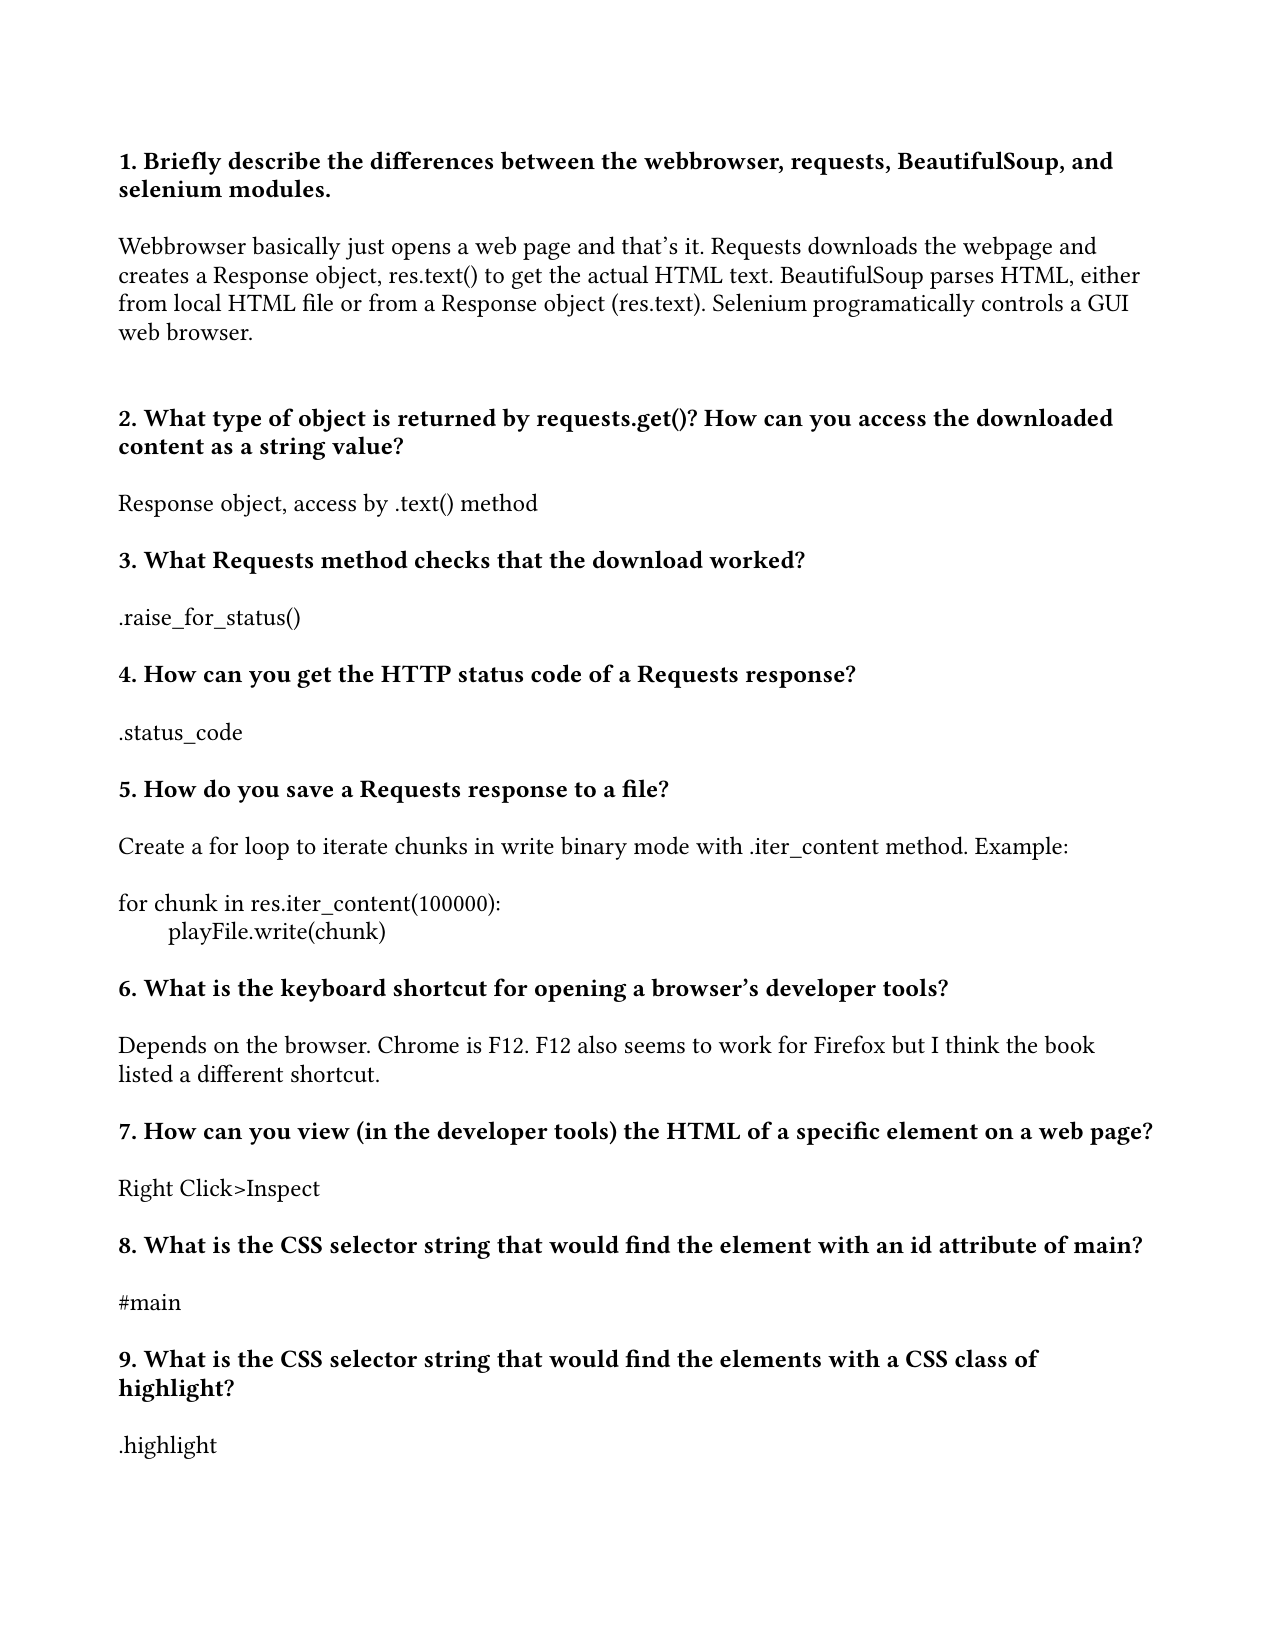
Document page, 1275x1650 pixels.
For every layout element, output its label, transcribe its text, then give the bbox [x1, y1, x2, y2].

text Response object, access by .text() method [118, 489, 1157, 518]
text Depends on the browser. Chrome is F12. F12 also seems to work for Firefox but I think the book listed a different shortcut. [118, 1031, 1157, 1088]
text 4. How can you get the HTTP status code of a Requests response? [118, 660, 1157, 689]
text .raise_for_status() [118, 603, 1157, 632]
text 5. How do you save a Requests response to a file? [118, 774, 1157, 803]
text Create a for loop to iterate chunks in write binary mode with .iter_content method. Example: for chunk in res.iter_content(100000): [118, 832, 1157, 917]
text 8. What is the CSS selector string that would find the element with an id attribute of main? [118, 1231, 1157, 1260]
text 7. How can you view (in the developer tools) the HTML of a specific element on a web page? [118, 1117, 1157, 1146]
text 2. What type of object is returned by requests.get()? How can you access the downloaded content as a string value? [118, 403, 1157, 461]
text Right Click>Inspect [118, 1174, 1157, 1203]
text 6. What is the keyboard shortcut for opening a browser’s developer tools? [118, 974, 1157, 1003]
text #main [118, 1288, 1157, 1317]
text Webbrowser basically just opens a web page and that’s it. Requests downloads the webpage and creates a Response object, res.text() to get the actual HTML text. BeautifulSoup parses HTML, either from local HTML file or from a Response object (res.text). Selenium programatically controls a GUI web browser. [118, 232, 1157, 346]
text .status_code [118, 717, 1157, 746]
text .highlight [118, 1431, 1157, 1459]
text 3. What Requests method checks that the download worked? [118, 546, 1157, 575]
text 9. What is the CSS selector string that would find the elements with a CSS class of highlight? [118, 1345, 1157, 1402]
text playFile.write(chunk) [118, 917, 1157, 946]
text 1. Briefly describe the differences between the webbrowser, requests, BeautifulSoup, and selenium modules. [118, 147, 1157, 204]
